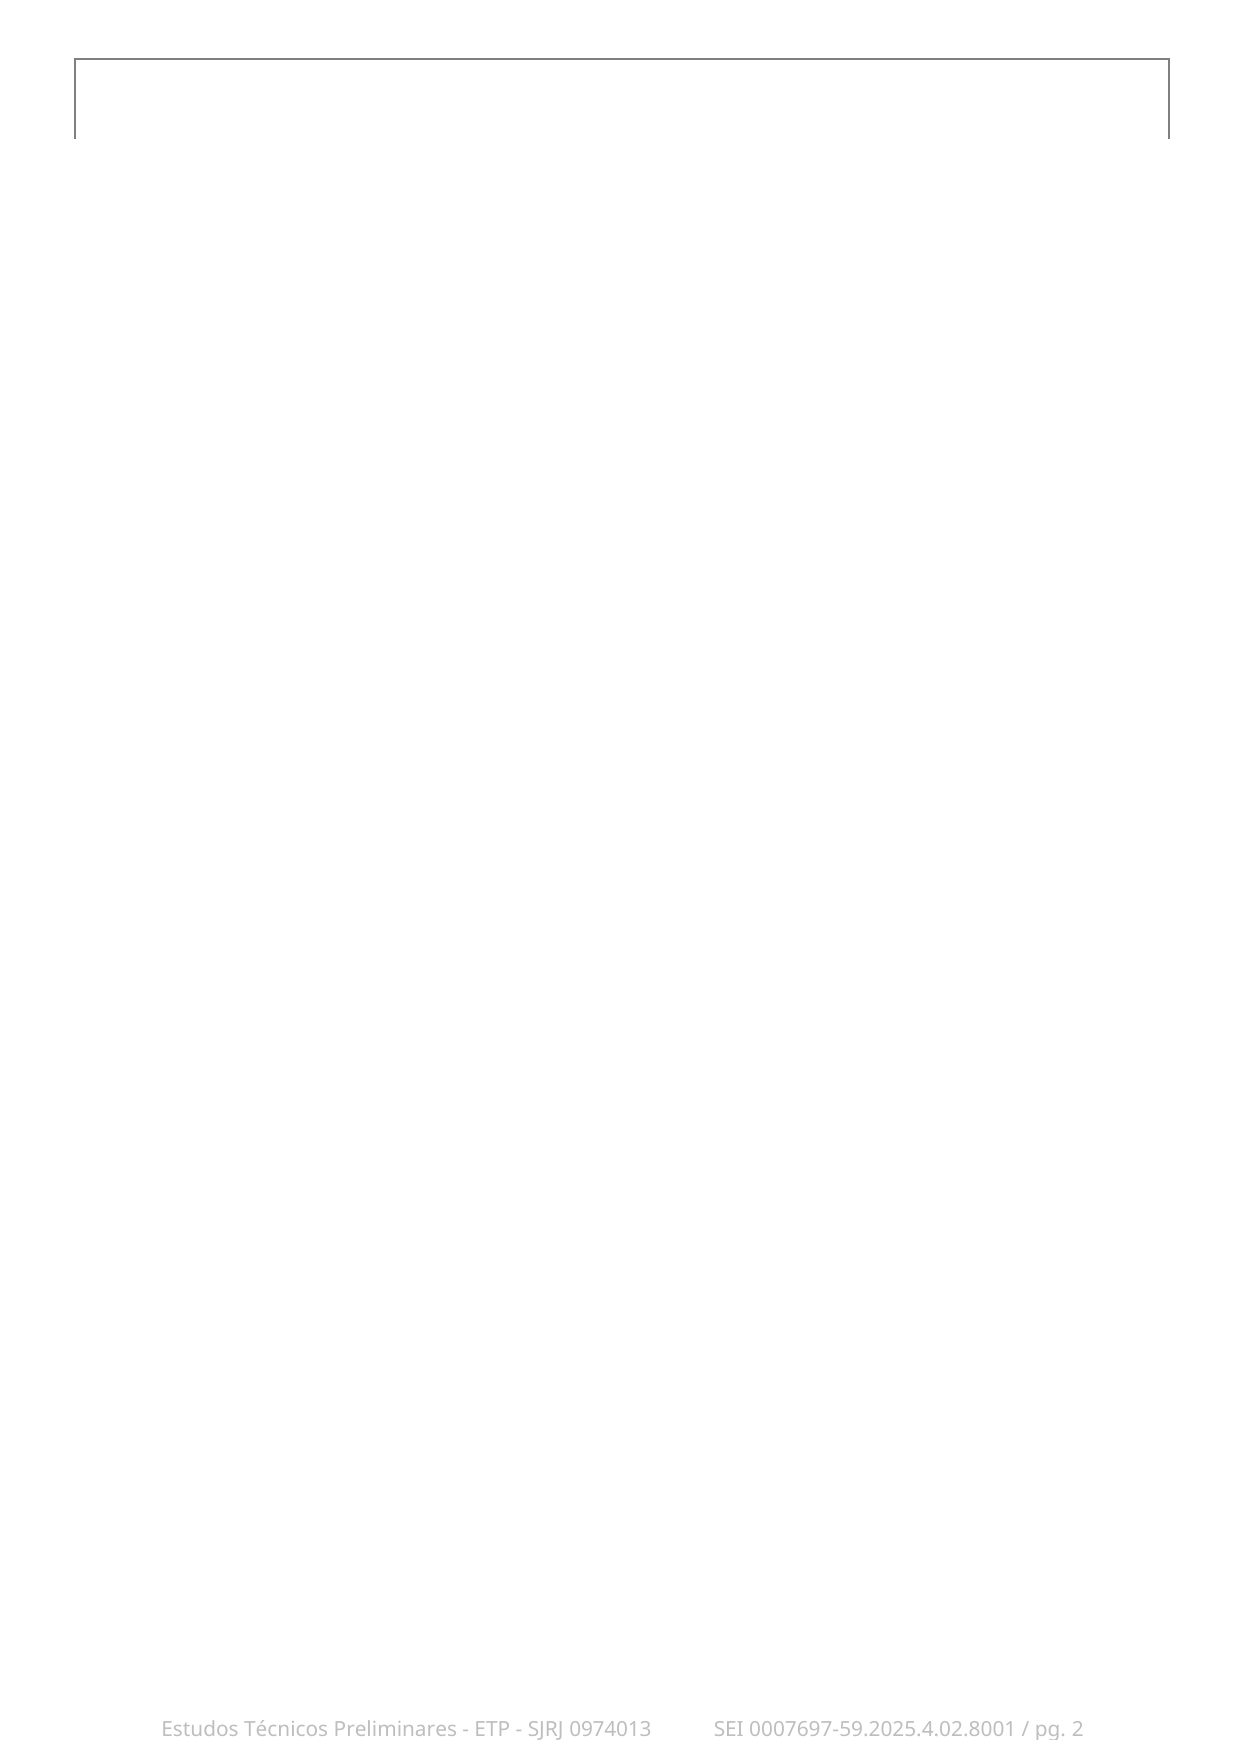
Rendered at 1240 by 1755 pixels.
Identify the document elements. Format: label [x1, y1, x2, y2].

table_cell [76, 60, 1168, 139]
